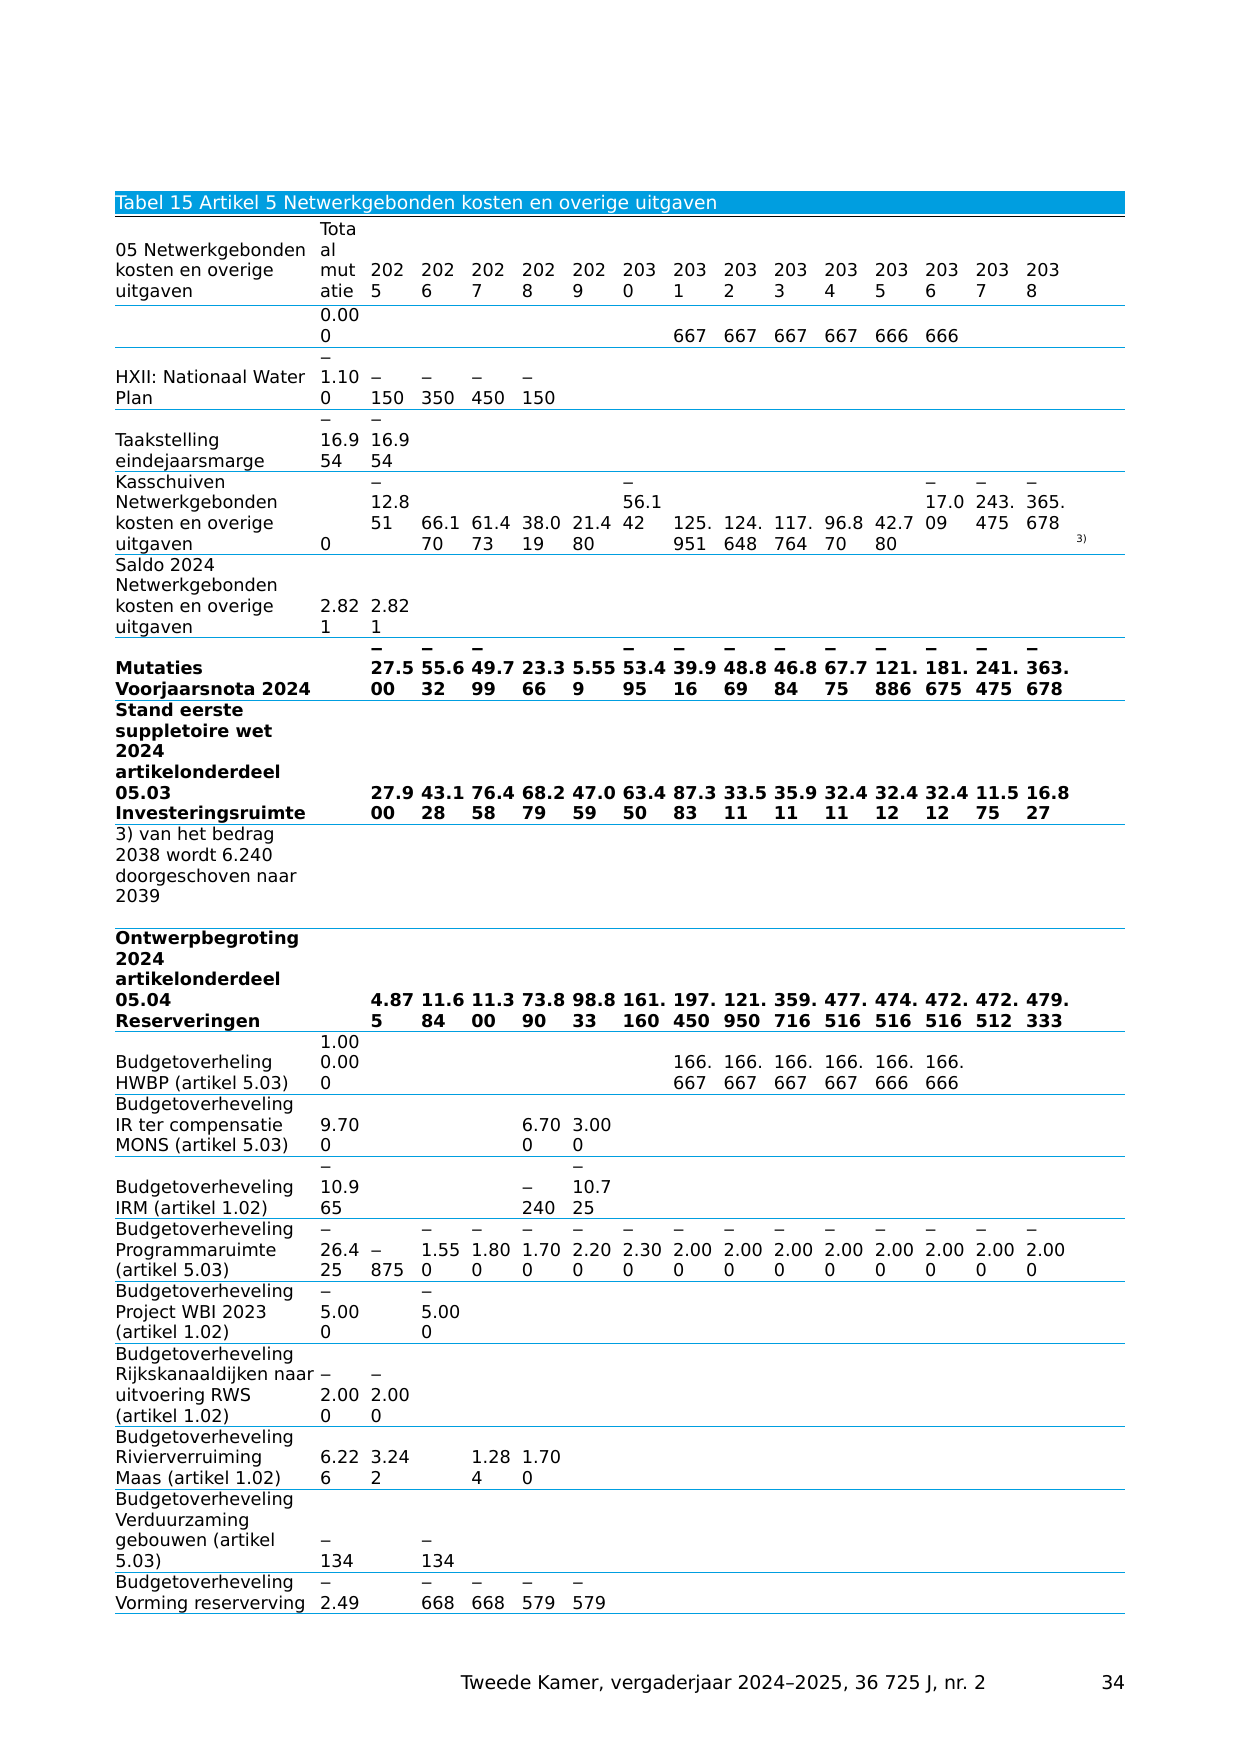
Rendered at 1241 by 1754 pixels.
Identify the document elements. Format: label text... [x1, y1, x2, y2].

table_cell [519, 1344, 569, 1426]
table_cell 98.833 [569, 929, 619, 1031]
table_cell 47.059 [569, 701, 619, 824]
table_cell [872, 1573, 922, 1613]
table_cell 2033 [771, 217, 821, 304]
table_cell [1023, 555, 1073, 637]
table_cell [620, 1344, 670, 1426]
table_cell [771, 825, 821, 907]
table_cell 33.511 [720, 701, 771, 824]
table_cell ‒ 67.775 [821, 638, 872, 699]
table_cell 2025 [368, 217, 418, 304]
table_cell [872, 1157, 922, 1218]
table_cell [720, 1490, 771, 1572]
table_cell 96.870 [821, 472, 872, 554]
table_cell ‒ 2.49 [317, 1573, 367, 1613]
table_cell ‒ 579 [519, 1573, 569, 1613]
table_cell ‒ 875 [368, 1219, 418, 1281]
table_cell ‒ 2.000 [670, 1219, 720, 1281]
table_cell [1023, 1095, 1073, 1156]
table_cell 2028 [519, 217, 569, 304]
table_cell [821, 1573, 872, 1613]
table_cell ‒ 668 [468, 1573, 519, 1613]
table_cell [821, 1095, 872, 1156]
table_cell [973, 1095, 1023, 1156]
table_cell 166.667 [720, 1032, 771, 1093]
table_cell ‒ 121.886 [872, 638, 922, 699]
table_cell 38.019 [519, 472, 569, 554]
table_cell 666 [872, 306, 922, 346]
table_cell 166.666 [872, 1032, 922, 1093]
table_cell [670, 1282, 720, 1343]
table_cell 05 Netwerkgebonden kosten en overige uitgaven [115, 217, 317, 304]
table_cell [1073, 555, 1125, 637]
table_cell 5.559 [569, 638, 619, 699]
table_cell [620, 1095, 670, 1156]
table_cell [368, 907, 418, 927]
table_cell [1073, 306, 1125, 346]
table_cell [368, 1282, 418, 1343]
table_cell [620, 348, 670, 409]
table_cell [620, 1490, 670, 1572]
table_cell [418, 1032, 468, 1093]
table_cell [368, 1095, 418, 1156]
table_cell ‒ 1.550 [418, 1219, 468, 1281]
table_cell [922, 1344, 972, 1426]
table_cell [973, 306, 1023, 346]
table_cell ‒ 150 [368, 348, 418, 409]
table_cell [368, 306, 418, 346]
table_cell [670, 1095, 720, 1156]
table_cell [1073, 1157, 1125, 1218]
table_cell [468, 1490, 519, 1572]
table_cell 35.911 [771, 701, 821, 824]
table_cell [1023, 1032, 1073, 1093]
table_cell [771, 1157, 821, 1218]
table_cell [418, 410, 468, 471]
table_cell [569, 1032, 619, 1093]
table_cell [720, 907, 771, 927]
table_cell [922, 410, 972, 471]
table_cell ‒ 5.000 [418, 1282, 468, 1343]
table_cell [720, 1573, 771, 1613]
table_cell 27.900 [368, 701, 418, 824]
table_cell [1023, 825, 1073, 907]
table_cell [1023, 1344, 1073, 1426]
table_cell [317, 701, 367, 824]
table_cell ‒ 2.000 [821, 1219, 872, 1281]
table_cell [872, 907, 922, 927]
table_cell ‒ 1.800 [468, 1219, 519, 1281]
table_cell Budgetoverheveling Rijkskanaaldijken naar uitvoering RWS (artikel 1.02) [115, 1344, 317, 1426]
table_cell ‒ 243.475 [973, 472, 1023, 554]
table_cell [1073, 929, 1125, 1031]
table_cell ‒ 53.495 [620, 638, 670, 699]
table_cell [771, 1282, 821, 1343]
table_cell [620, 1573, 670, 1613]
table_cell 23.366 [519, 638, 569, 699]
table_cell 666 [922, 306, 972, 346]
table_cell ‒ 56.142 [620, 472, 670, 554]
table_cell Budgetoverheling HWBP (artikel 5.03) [115, 1032, 317, 1093]
table_cell [771, 1573, 821, 1613]
table_cell ‒ 240 [519, 1157, 569, 1218]
table_cell [670, 1573, 720, 1613]
table_cell [1073, 410, 1125, 471]
table_cell Saldo 2024 Netwerkgebonden kosten en overige uitgaven [115, 555, 317, 637]
table_cell 3.242 [368, 1427, 418, 1488]
table_cell 6.226 [317, 1427, 367, 1488]
table_cell [468, 1095, 519, 1156]
table_cell 66.170 [418, 472, 468, 554]
table_cell [821, 1282, 872, 1343]
table_cell [569, 555, 619, 637]
table_cell [670, 1157, 720, 1218]
table_cell [973, 1282, 1023, 1343]
table_cell [1073, 348, 1125, 409]
table_cell 667 [771, 306, 821, 346]
table_cell [569, 1344, 619, 1426]
table_cell [1023, 1427, 1073, 1488]
table_cell ‒ 2.000 [317, 1344, 367, 1426]
table_cell [1073, 1095, 1125, 1156]
table_cell 667 [670, 306, 720, 346]
table_cell [1073, 1282, 1125, 1343]
table_cell [569, 348, 619, 409]
table_cell Totaal mutatie [317, 217, 367, 304]
table_cell 32.412 [872, 701, 922, 824]
table_cell [468, 555, 519, 637]
table_cell 474.516 [872, 929, 922, 1031]
table_cell [519, 306, 569, 346]
table_cell 4.875 [368, 929, 418, 1031]
table_cell 73.890 [519, 929, 569, 1031]
table_cell [519, 907, 569, 927]
table_cell [1073, 1344, 1125, 1426]
table_cell [569, 306, 619, 346]
table_cell [569, 1490, 619, 1572]
table_cell Kasschuiven Netwerkgebonden kosten en overige uitgaven [115, 472, 317, 554]
table_cell 61.473 [468, 472, 519, 554]
table_cell [821, 1157, 872, 1218]
table_cell [418, 1157, 468, 1218]
table_cell 21.480 [569, 472, 619, 554]
table_cell [569, 907, 619, 927]
table_cell [720, 1095, 771, 1156]
table_cell [872, 1490, 922, 1572]
table_cell [973, 825, 1023, 907]
table_cell 2035 [872, 217, 922, 304]
table_cell [1073, 825, 1125, 907]
table_cell 2038 [1023, 217, 1073, 304]
table_cell [771, 907, 821, 927]
table_cell [468, 1032, 519, 1093]
table_cell ‒ 10.965 [317, 1157, 367, 1218]
table_cell 477.516 [821, 929, 872, 1031]
table_cell [1073, 701, 1125, 824]
table_cell [771, 1427, 821, 1488]
table_cell [720, 348, 771, 409]
table_cell 117.764 [771, 472, 821, 554]
table_cell [872, 410, 922, 471]
table_cell [670, 907, 720, 927]
table_cell [368, 1573, 418, 1613]
table_cell [1023, 907, 1073, 927]
table_cell [317, 825, 367, 907]
table_cell [519, 555, 569, 637]
table_cell [872, 1282, 922, 1343]
table_cell Budgetoverheveling Project WBI 2023 (artikel 1.02) [115, 1282, 317, 1343]
table_cell 2037 [973, 217, 1023, 304]
table_cell [569, 825, 619, 907]
table_cell ‒ 12.851 [368, 472, 418, 554]
table_cell [922, 1573, 972, 1613]
table_cell [821, 1427, 872, 1488]
table_cell 68.279 [519, 701, 569, 824]
table_cell 2.821 [317, 555, 367, 637]
table_cell ‒ 2.200 [569, 1219, 619, 1281]
table_cell [418, 1095, 468, 1156]
table_cell [620, 907, 670, 927]
table_cell [468, 1157, 519, 1218]
table_cell ‒ 27.500 [368, 638, 418, 699]
table_cell [1073, 1490, 1125, 1572]
table_cell ‒ 16.954 [368, 410, 418, 471]
table_cell [418, 1427, 468, 1488]
table_cell [922, 1095, 972, 1156]
table_cell ‒ 10.725 [569, 1157, 619, 1218]
table_cell [569, 1427, 619, 1488]
table_cell HXII: Nationaal Water Plan [115, 348, 317, 409]
table_cell 32.411 [821, 701, 872, 824]
table_cell ‒ 150 [519, 348, 569, 409]
table_cell [872, 1427, 922, 1488]
table_cell [1023, 348, 1073, 409]
table_cell [821, 348, 872, 409]
table_cell Ontwerpbegroting 2024 artikelonderdeel 05.04 Reserveringen [115, 929, 317, 1031]
table_cell ‒ 365.678 [1023, 472, 1073, 554]
table_cell ‒ 39.916 [670, 638, 720, 699]
table_cell ‒ 350 [418, 348, 468, 409]
table_cell [670, 1344, 720, 1426]
table_cell ‒ 5.000 [317, 1282, 367, 1343]
table_cell [973, 1573, 1023, 1613]
table_cell [922, 907, 972, 927]
table_cell [821, 825, 872, 907]
table_cell [821, 1490, 872, 1572]
table_cell [821, 907, 872, 927]
table_cell 42.780 [872, 472, 922, 554]
table_cell 2032 [720, 217, 771, 304]
table_cell [620, 306, 670, 346]
table_cell [620, 1282, 670, 1343]
table_cell [418, 555, 468, 637]
table_cell ‒ 2.000 [922, 1219, 972, 1281]
table_cell [771, 1490, 821, 1572]
table_cell [872, 555, 922, 637]
table_cell [771, 348, 821, 409]
table_cell [519, 1032, 569, 1093]
table_cell [720, 1344, 771, 1426]
table_cell 166.667 [670, 1032, 720, 1093]
table_cell 197.450 [670, 929, 720, 1031]
table_cell [115, 306, 317, 346]
table_cell [468, 1344, 519, 1426]
table_cell [821, 555, 872, 637]
table_cell [670, 348, 720, 409]
table_cell [922, 1157, 972, 1218]
table_cell [771, 555, 821, 637]
table_cell 472.512 [973, 929, 1023, 1031]
table_cell [922, 555, 972, 637]
table_cell 11.684 [418, 929, 468, 1031]
table_cell [368, 825, 418, 907]
table_cell 87.383 [670, 701, 720, 824]
table_cell 6.700 [519, 1095, 569, 1156]
table_cell [720, 825, 771, 907]
table_cell 472.516 [922, 929, 972, 1031]
table_cell 166.667 [771, 1032, 821, 1093]
table_cell [115, 907, 317, 927]
table_cell ‒ 181.675 [922, 638, 972, 699]
table_cell 9.700 [317, 1095, 367, 1156]
table_cell 1.700 [519, 1427, 569, 1488]
table_cell [973, 907, 1023, 927]
table_cell ‒ 2.000 [872, 1219, 922, 1281]
table_cell [1023, 1573, 1073, 1613]
table_cell [1073, 217, 1125, 304]
table_cell Budgetoverheveling Rivierverruiming Maas (artikel 1.02) [115, 1427, 317, 1488]
table_cell 3.000 [569, 1095, 619, 1156]
table_cell 11.300 [468, 929, 519, 1031]
table_cell [922, 1490, 972, 1572]
table_cell [872, 825, 922, 907]
table_cell ‒ 2.000 [973, 1219, 1023, 1281]
table_cell [620, 555, 670, 637]
table_cell [973, 1490, 1023, 1572]
table_cell ‒ 579 [569, 1573, 619, 1613]
table_cell [922, 348, 972, 409]
table_cell 16.827 [1023, 701, 1073, 824]
table_cell 1.000.000 [317, 1032, 367, 1093]
table_cell [973, 410, 1023, 471]
table_cell 3) [1073, 472, 1125, 554]
table_cell 1.284 [468, 1427, 519, 1488]
table_cell 2036 [922, 217, 972, 304]
table_cell 124.648 [720, 472, 771, 554]
table_cell [620, 1032, 670, 1093]
table_cell ‒ 48.869 [720, 638, 771, 699]
table_cell ‒ 2.000 [771, 1219, 821, 1281]
table_cell [620, 1427, 670, 1488]
table_cell [368, 1032, 418, 1093]
table_cell 2034 [821, 217, 872, 304]
table_cell [771, 1095, 821, 1156]
table_cell ‒ 1.100 [317, 348, 367, 409]
table_cell [468, 1282, 519, 1343]
table_cell 3) van het bedrag 2038 wordt 6.240 doorgeschoven naar 2039 [115, 825, 317, 907]
table_cell ‒ 363.678 [1023, 638, 1073, 699]
table_cell [368, 1157, 418, 1218]
table_cell [317, 638, 367, 699]
table_cell [1073, 907, 1125, 927]
table_cell [620, 410, 670, 471]
table_cell 667 [821, 306, 872, 346]
table_cell [872, 1095, 922, 1156]
table_cell 166.667 [821, 1032, 872, 1093]
table_cell 0 [317, 472, 367, 554]
table_cell [922, 1282, 972, 1343]
table_cell [720, 555, 771, 637]
table_cell [720, 1157, 771, 1218]
table_cell ‒ 16.954 [317, 410, 367, 471]
table_cell ‒ 1.700 [519, 1219, 569, 1281]
table_cell [519, 1490, 569, 1572]
table_cell ‒ 2.300 [620, 1219, 670, 1281]
table_cell [368, 1490, 418, 1572]
table_cell 161.160 [620, 929, 670, 1031]
table_cell [519, 825, 569, 907]
table_cell [1023, 1490, 1073, 1572]
table_cell Stand eerste suppletoire wet 2024 artikelonderdeel 05.03 Investeringsruimte [115, 701, 317, 824]
table_cell [922, 825, 972, 907]
table_cell [1073, 1032, 1125, 1093]
table_cell [519, 1282, 569, 1343]
table_cell [973, 1344, 1023, 1426]
table_cell [317, 929, 367, 1031]
table_cell ‒ 134 [418, 1490, 468, 1572]
table_cell [468, 306, 519, 346]
table_cell [468, 825, 519, 907]
table_cell 2031 [670, 217, 720, 304]
table_cell [569, 1282, 619, 1343]
table_cell 479.333 [1023, 929, 1073, 1031]
table_cell [720, 1427, 771, 1488]
table_cell [821, 1344, 872, 1426]
table_cell Budgetoverheveling Programmaruimte (artikel 5.03) [115, 1219, 317, 1281]
table_cell [922, 1427, 972, 1488]
table_cell 667 [720, 306, 771, 346]
table_cell Budgetoverheveling IR ter compensatie MONS (artikel 5.03) [115, 1095, 317, 1156]
table_cell Mutaties Voorjaarsnota 2024 [115, 638, 317, 699]
table_cell [821, 410, 872, 471]
table_cell ‒ 49.799 [468, 638, 519, 699]
table_cell Budgetoverheveling IRM (artikel 1.02) [115, 1157, 317, 1218]
table_cell [872, 1344, 922, 1426]
table_cell [418, 1344, 468, 1426]
table_cell 0.000 [317, 306, 367, 346]
table_cell ‒ 2.000 [1023, 1219, 1073, 1281]
table_cell 2026 [418, 217, 468, 304]
table_cell [872, 348, 922, 409]
table_cell [468, 410, 519, 471]
table_cell [620, 1157, 670, 1218]
table_cell ‒ 17.009 [922, 472, 972, 554]
table_cell [973, 1157, 1023, 1218]
table_cell [418, 825, 468, 907]
table_cell [771, 410, 821, 471]
table_cell [468, 907, 519, 927]
table_cell [720, 410, 771, 471]
table_cell ‒ 450 [468, 348, 519, 409]
table_cell [519, 410, 569, 471]
table_cell 359.716 [771, 929, 821, 1031]
table_cell 2.821 [368, 555, 418, 637]
table_cell ‒ 26.425 [317, 1219, 367, 1281]
table_cell [670, 1490, 720, 1572]
table_cell 2030 [620, 217, 670, 304]
table_cell 2027 [468, 217, 519, 304]
table_cell 63.450 [620, 701, 670, 824]
table_cell [418, 306, 468, 346]
table_cell Budgetoverheveling Vorming reserverving [115, 1573, 317, 1613]
table_cell [670, 1427, 720, 1488]
table_cell 32.412 [922, 701, 972, 824]
table_cell ‒ 55.632 [418, 638, 468, 699]
table_cell 125.951 [670, 472, 720, 554]
table_cell 76.458 [468, 701, 519, 824]
table_cell Budgetoverheveling Verduurzaming gebouwen (artikel 5.03) [115, 1490, 317, 1572]
table_cell ‒ 2.000 [368, 1344, 418, 1426]
table_cell [1023, 1157, 1073, 1218]
table_cell [1073, 1573, 1125, 1613]
table_cell 2029 [569, 217, 619, 304]
table_cell 166.666 [922, 1032, 972, 1093]
table_cell [1073, 1427, 1125, 1488]
table_cell [620, 825, 670, 907]
table_cell ‒ 46.884 [771, 638, 821, 699]
table_cell [1023, 410, 1073, 471]
table_cell [569, 410, 619, 471]
table_cell [1023, 1282, 1073, 1343]
table_cell [973, 555, 1023, 637]
table_cell 11.575 [973, 701, 1023, 824]
table_cell [1073, 638, 1125, 699]
table_cell ‒ 241.475 [973, 638, 1023, 699]
table_cell [1023, 306, 1073, 346]
table_cell 43.128 [418, 701, 468, 824]
table_cell Taakstelling eindejaarsmarge [115, 410, 317, 471]
table_cell [1073, 1219, 1125, 1281]
table_cell [670, 825, 720, 907]
table_cell [317, 907, 367, 927]
table_cell [670, 410, 720, 471]
table_cell [418, 907, 468, 927]
table_cell 121.950 [720, 929, 771, 1031]
table_cell ‒ 2.000 [720, 1219, 771, 1281]
table_cell [973, 348, 1023, 409]
table_cell [670, 555, 720, 637]
table_cell ‒ 134 [317, 1490, 367, 1572]
table_cell [973, 1427, 1023, 1488]
table_cell [973, 1032, 1023, 1093]
table_cell [771, 1344, 821, 1426]
table_cell [720, 1282, 771, 1343]
table_cell ‒ 668 [418, 1573, 468, 1613]
